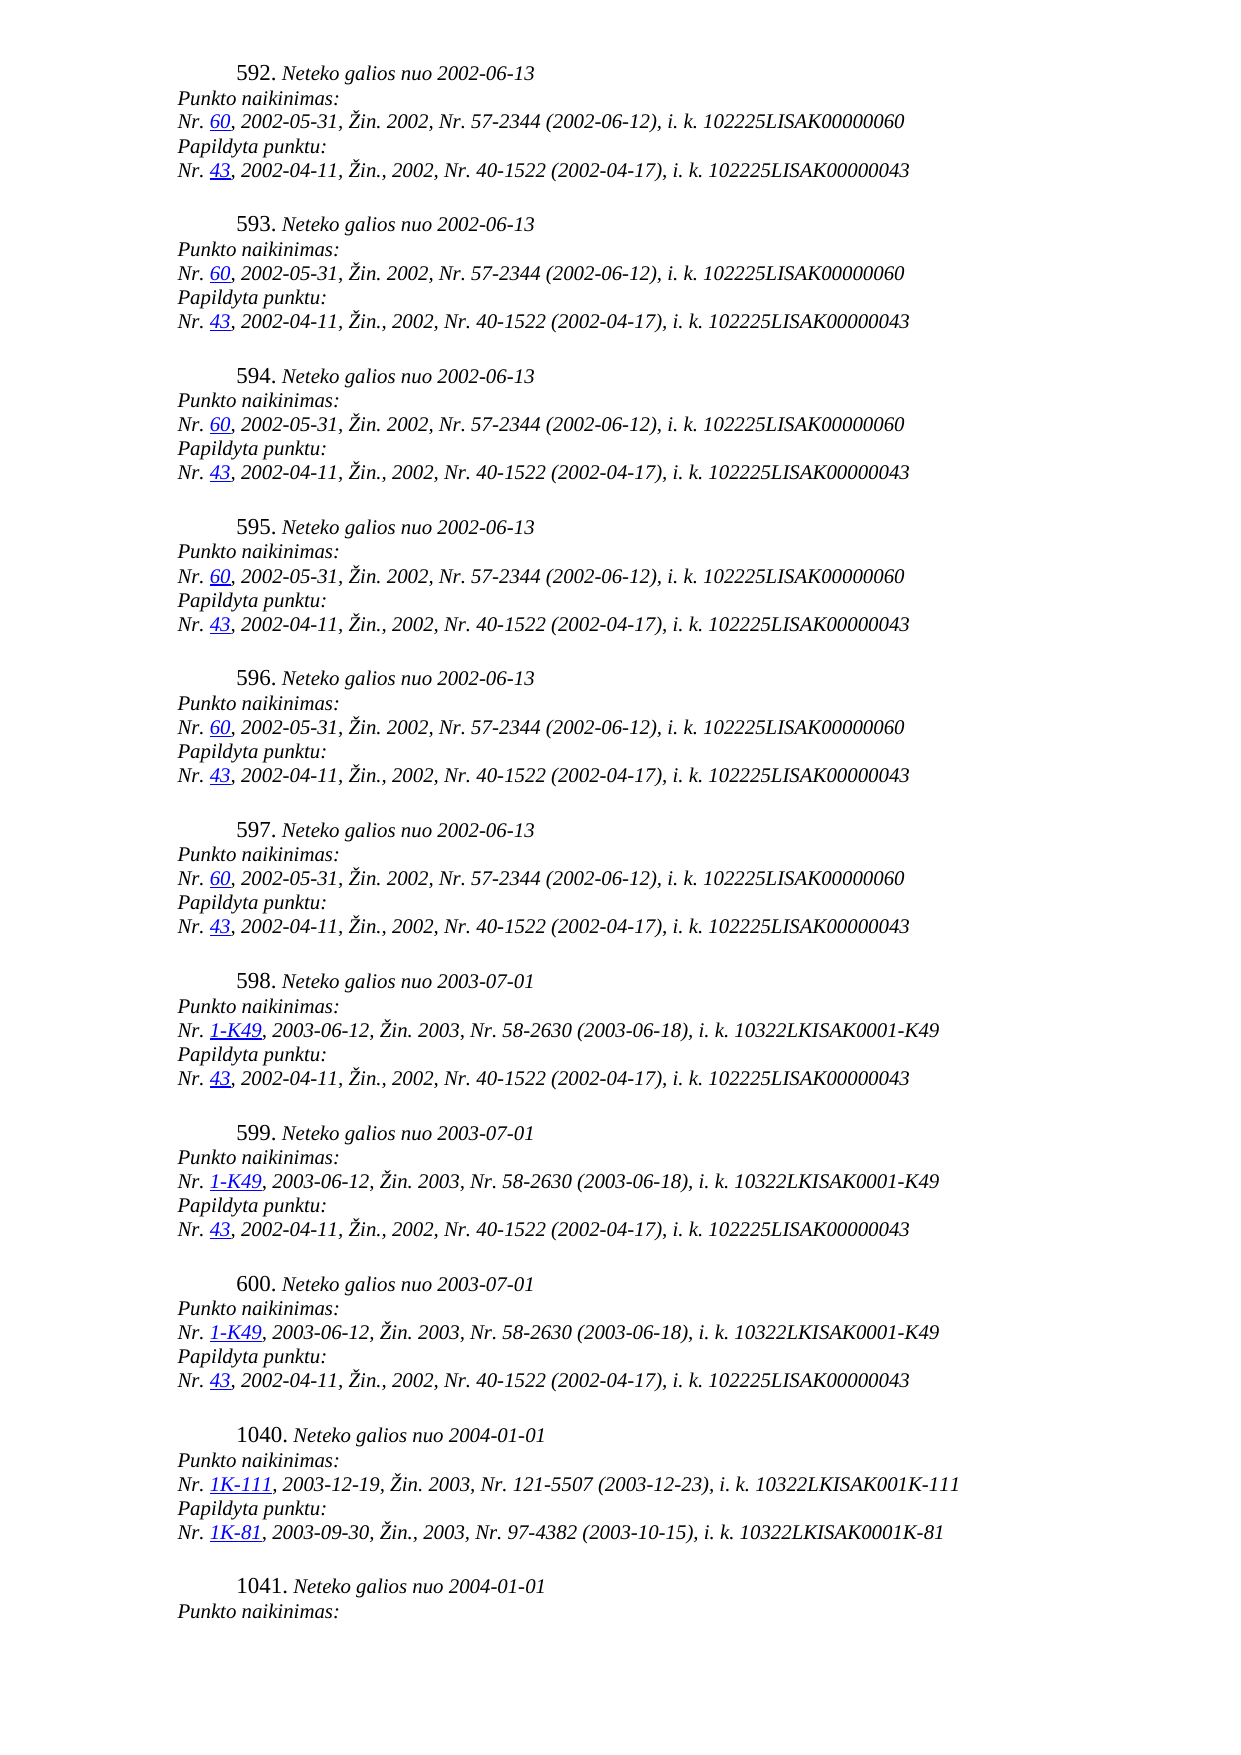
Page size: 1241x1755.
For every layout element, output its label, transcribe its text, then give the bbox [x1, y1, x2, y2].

text Nr. 43, 2002-04-11, Žin., 2002, Nr. 40-1522 (2002-04-17), i. k. 102225LISAK00000043 [177, 1368, 1181, 1392]
text 1041. Neteko galios nuo 2004-01-01 [177, 1573, 1181, 1599]
text Nr. 60, 2002-05-31, Žin. 2002, Nr. 57-2344 (2002-06-12), i. k. 102225LISAK00000060 [177, 563, 1181, 588]
text Papildyta punktu: [177, 133, 1181, 158]
text Nr. 60, 2002-05-31, Žin. 2002, Nr. 57-2344 (2002-06-12), i. k. 102225LISAK00000060 [177, 261, 1181, 285]
text Papildyta punktu: [177, 588, 1181, 612]
text Papildyta punktu: [177, 1042, 1181, 1066]
text 593. Neteko galios nuo 2002-06-13 [177, 210, 1181, 237]
text Papildyta punktu: [177, 890, 1181, 914]
text Nr. 43, 2002-04-11, Žin., 2002, Nr. 40-1522 (2002-04-17), i. k. 102225LISAK00000043 [177, 1217, 1181, 1241]
text 1040. Neteko galios nuo 2004-01-01 [177, 1421, 1181, 1448]
text Nr. 60, 2002-05-31, Žin. 2002, Nr. 57-2344 (2002-06-12), i. k. 102225LISAK00000060 [177, 866, 1181, 890]
text Nr. 1K-111, 2003-12-19, Žin. 2003, Nr. 121-5507 (2003-12-23), i. k. 10322LKISAK001K-111 [177, 1472, 1181, 1496]
text Nr. 43, 2002-04-11, Žin., 2002, Nr. 40-1522 (2002-04-17), i. k. 102225LISAK00000043 [177, 158, 1181, 182]
text Punkto naikinimas: [177, 842, 1181, 866]
text Nr. 43, 2002-04-11, Žin., 2002, Nr. 40-1522 (2002-04-17), i. k. 102225LISAK00000043 [177, 763, 1181, 787]
text Papildyta punktu: [177, 1193, 1181, 1217]
text Punkto naikinimas: [177, 1296, 1181, 1320]
text Nr. 1K-81, 2003-09-30, Žin., 2003, Nr. 97-4382 (2003-10-15), i. k. 10322LKISAK0001K-81 [177, 1520, 1181, 1544]
text 594. Neteko galios nuo 2002-06-13 [177, 362, 1181, 388]
text Nr. 43, 2002-04-11, Žin., 2002, Nr. 40-1522 (2002-04-17), i. k. 102225LISAK00000043 [177, 460, 1181, 484]
text 599. Neteko galios nuo 2003-07-01 [177, 1118, 1181, 1145]
text Punkto naikinimas: [177, 539, 1181, 563]
text Nr. 60, 2002-05-31, Žin. 2002, Nr. 57-2344 (2002-06-12), i. k. 102225LISAK00000060 [177, 412, 1181, 436]
text 598. Neteko galios nuo 2003-07-01 [177, 967, 1181, 993]
text Punkto naikinimas: [177, 993, 1181, 1018]
text 595. Neteko galios nuo 2002-06-13 [177, 513, 1181, 539]
text Nr. 1-K49, 2003-06-12, Žin. 2003, Nr. 58-2630 (2003-06-18), i. k. 10322LKISAK0001-K49 [177, 1320, 1181, 1344]
text Punkto naikinimas: [177, 1145, 1181, 1169]
text Punkto naikinimas: [177, 1448, 1181, 1472]
text Papildyta punktu: [177, 1344, 1181, 1368]
text Punkto naikinimas: [177, 1599, 1181, 1623]
text Papildyta punktu: [177, 1496, 1181, 1520]
text Nr. 43, 2002-04-11, Žin., 2002, Nr. 40-1522 (2002-04-17), i. k. 102225LISAK00000043 [177, 309, 1181, 333]
text Papildyta punktu: [177, 739, 1181, 763]
text Papildyta punktu: [177, 436, 1181, 460]
text Nr. 1-K49, 2003-06-12, Žin. 2003, Nr. 58-2630 (2003-06-18), i. k. 10322LKISAK0001-K49 [177, 1018, 1181, 1042]
text 592. Neteko galios nuo 2002-06-13 [177, 59, 1181, 85]
text Papildyta punktu: [177, 285, 1181, 309]
text Punkto naikinimas: [177, 237, 1181, 261]
text Nr. 60, 2002-05-31, Žin. 2002, Nr. 57-2344 (2002-06-12), i. k. 102225LISAK00000060 [177, 109, 1181, 133]
text Nr. 1-K49, 2003-06-12, Žin. 2003, Nr. 58-2630 (2003-06-18), i. k. 10322LKISAK0001-K49 [177, 1169, 1181, 1193]
text Nr. 43, 2002-04-11, Žin., 2002, Nr. 40-1522 (2002-04-17), i. k. 102225LISAK00000043 [177, 914, 1181, 938]
text 600. Neteko galios nuo 2003-07-01 [177, 1270, 1181, 1296]
text Nr. 43, 2002-04-11, Žin., 2002, Nr. 40-1522 (2002-04-17), i. k. 102225LISAK00000043 [177, 1066, 1181, 1090]
text 597. Neteko galios nuo 2002-06-13 [177, 816, 1181, 842]
text Nr. 43, 2002-04-11, Žin., 2002, Nr. 40-1522 (2002-04-17), i. k. 102225LISAK00000043 [177, 612, 1181, 636]
text Punkto naikinimas: [177, 388, 1181, 412]
text Punkto naikinimas: [177, 85, 1181, 109]
text Punkto naikinimas: [177, 691, 1181, 715]
text 596. Neteko galios nuo 2002-06-13 [177, 664, 1181, 691]
text Nr. 60, 2002-05-31, Žin. 2002, Nr. 57-2344 (2002-06-12), i. k. 102225LISAK00000060 [177, 715, 1181, 739]
